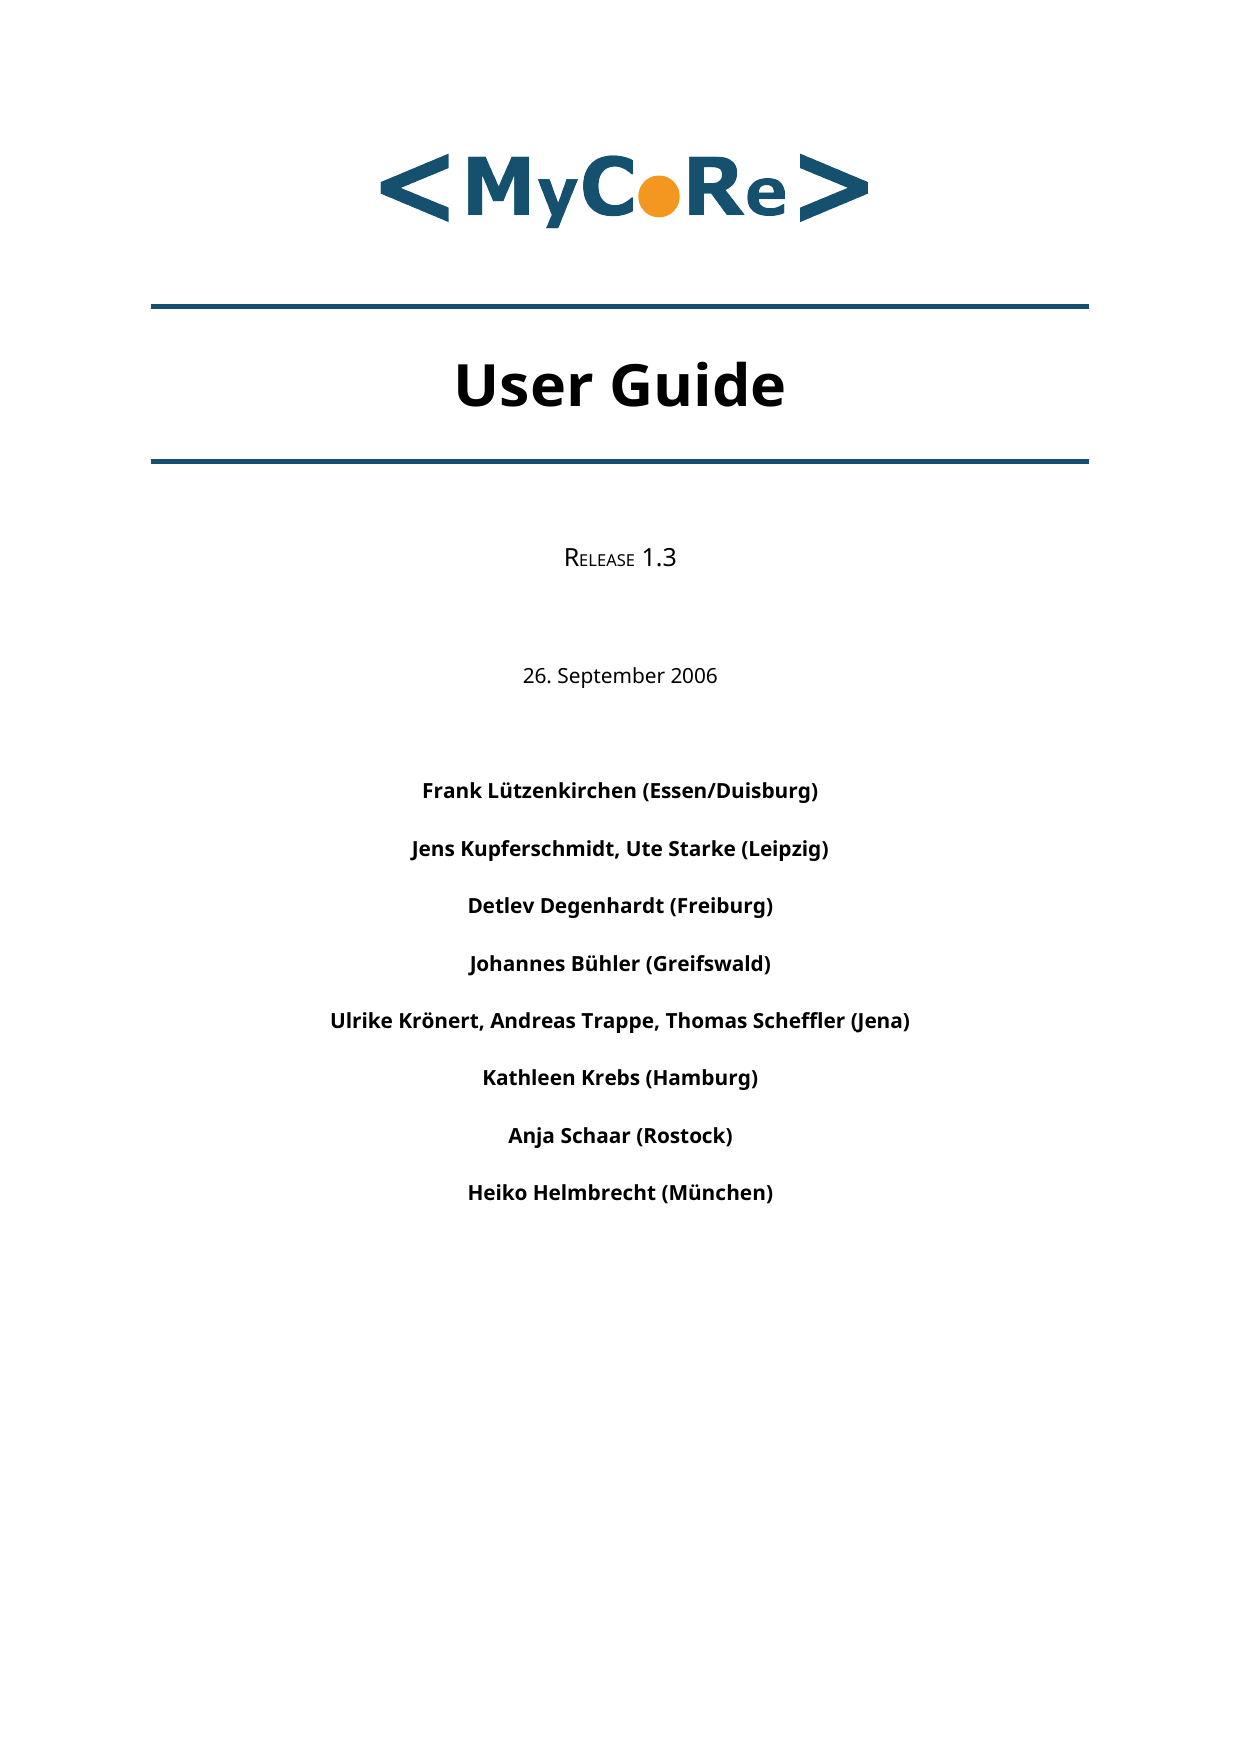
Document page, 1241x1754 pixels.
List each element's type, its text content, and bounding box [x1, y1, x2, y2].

table_cell Release 1.3 26. September 2006 Frank Lützenkirchen (Essen/Duisburg) Jens Kupferschmidt, Ute Starke (Leipzig) Detlev Degenhardt (Freiburg) Johannes Bühler (Greifswald) Ulrike Krönert, Andreas Trappe, Thomas Scheffler (Jena) Kathleen Krebs (Hamburg) Anja Schaar (Rostock) Heiko Helmbrecht (München) [151, 464, 1089, 1264]
table_header User Guide [151, 309, 1089, 459]
picture [360, 146, 880, 239]
